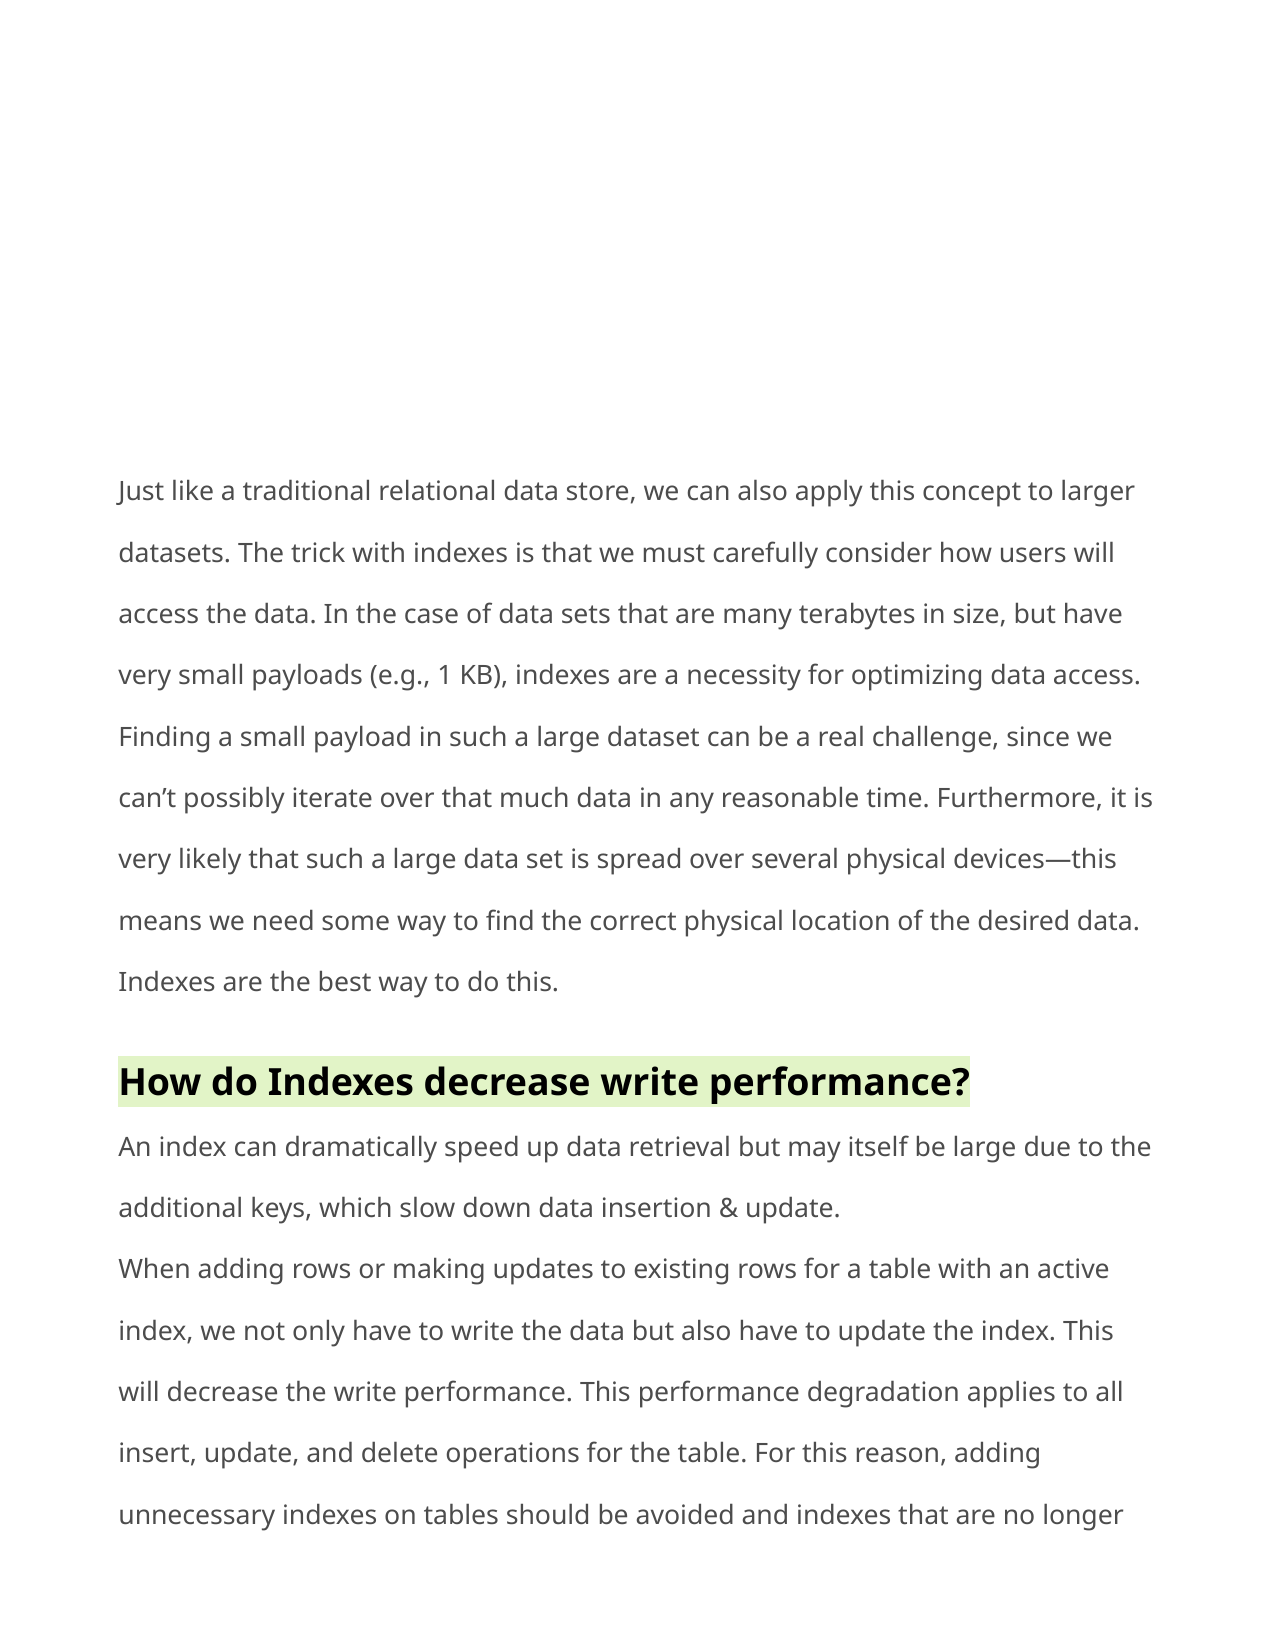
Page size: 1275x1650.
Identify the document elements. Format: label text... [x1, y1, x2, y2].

text When adding rows or making updates to existing rows for a table with an active index, we not only have to write the data but also have to update the index. This will decrease the write performance. This performance degradation applies to all insert, update, and delete operations for the table. For this reason, adding unnecessary indexes on tables should be avoided and indexes that are no longer [118, 1250, 1157, 1532]
text An index can dramatically speed up data retrieval but may itself be large due to the additional keys, which slow down data insertion & update. [118, 1127, 1157, 1225]
subtitle How do Indexes decrease write performance? [118, 1056, 1157, 1107]
text Just like a traditional relational data store, we can also apply this concept to larger datasets. The trick with indexes is that we must carefully consider how users will access the data. In the case of data sets that are many terabytes in size, but have very small payloads (e.g., 1 KB), indexes are a necessity for optimizing data access. Finding a small payload in such a large dataset can be a real challenge, since we can’t possibly iterate over that much data in any reasonable time. Furthermore, it is very likely that such a large data set is spread over several physical devices—this means we need some way to find the correct physical location of the desired data. Indexes are the best way to do this. [118, 472, 1157, 999]
